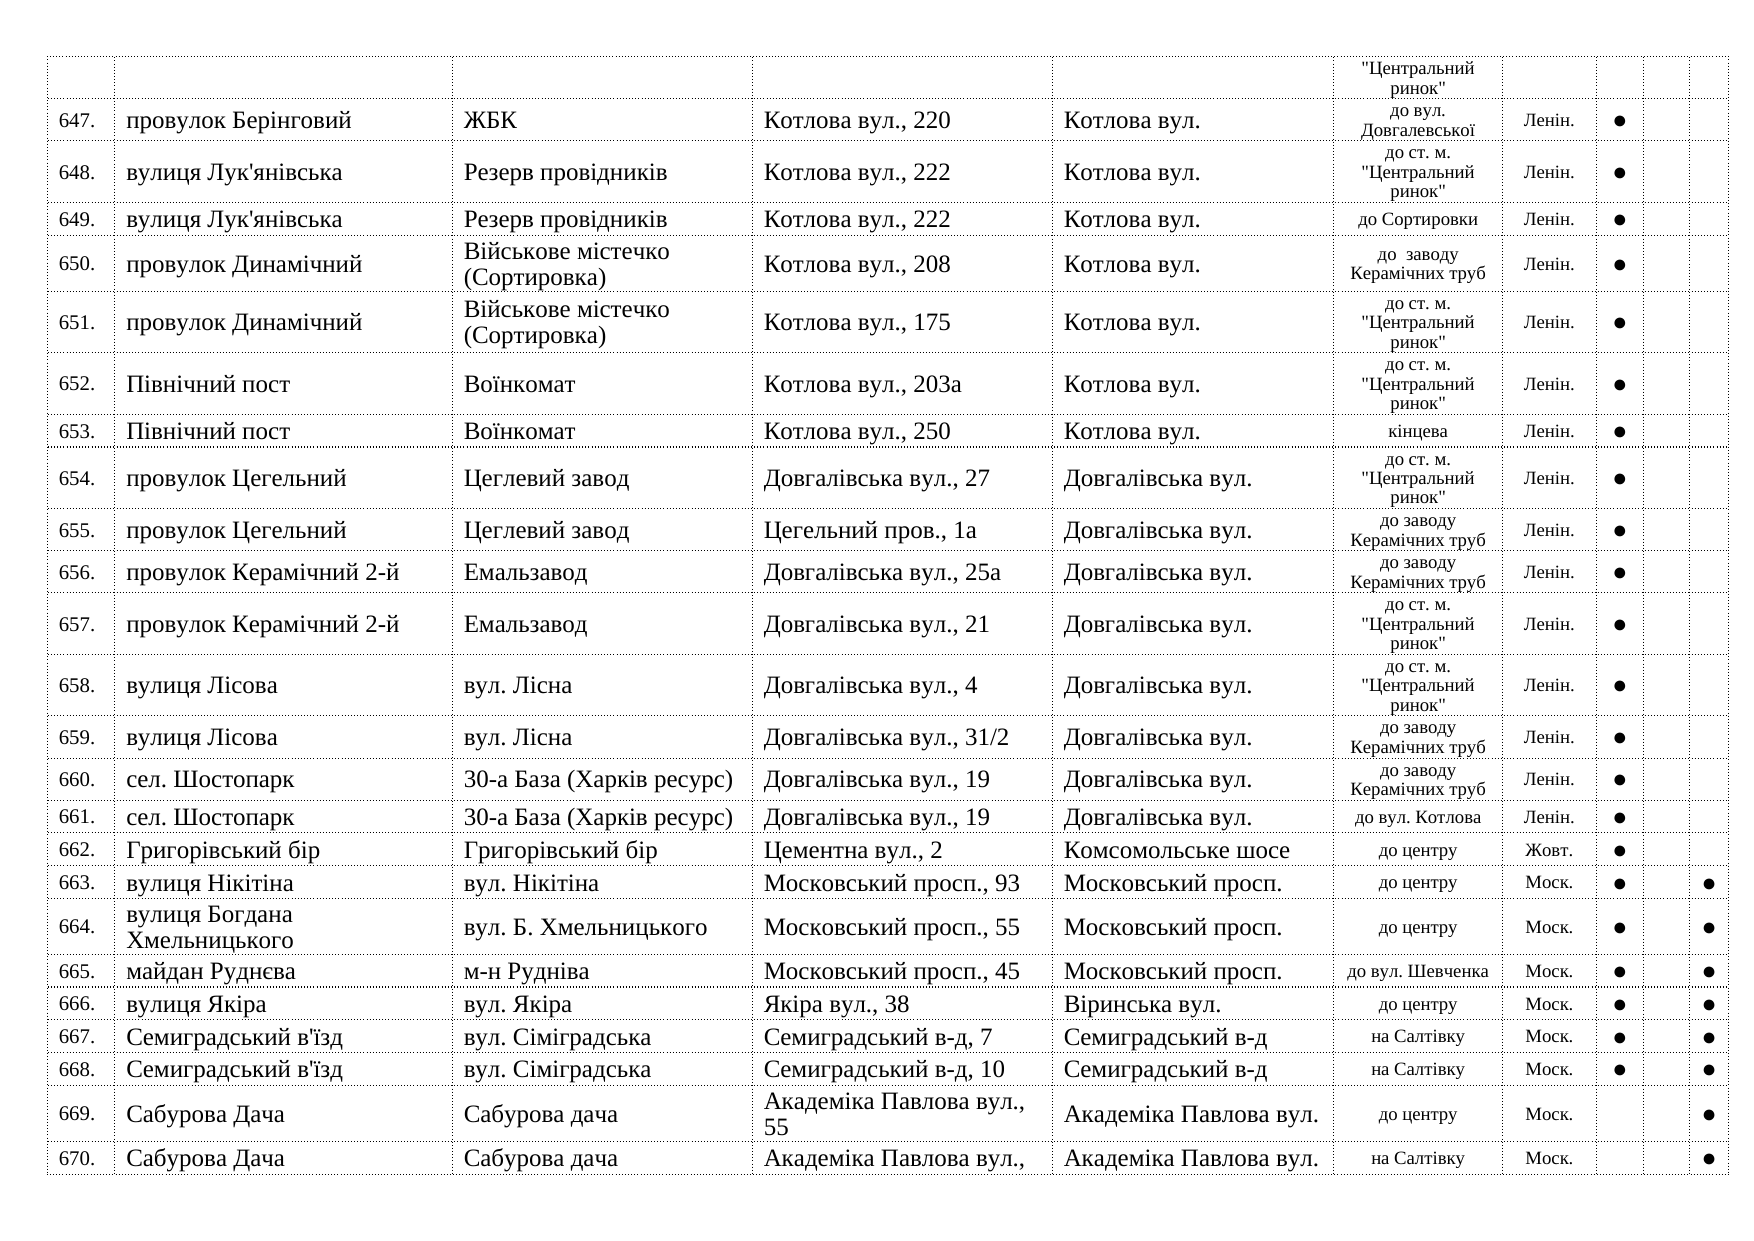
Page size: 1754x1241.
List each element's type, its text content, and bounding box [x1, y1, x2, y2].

table_cell [47, 1052, 115, 1085]
table_cell Моск. [1502, 986, 1596, 1019]
table_cell [1690, 291, 1728, 352]
table_cell [1643, 1085, 1689, 1141]
table_cell Моск. [1502, 898, 1596, 954]
table_cell Котлова вул. [1052, 235, 1333, 291]
table_cell ЖБК [452, 98, 752, 140]
table_cell [47, 715, 115, 757]
table_cell Академіка Павлова вул., [752, 1141, 1052, 1173]
table_cell Ленін. [1502, 140, 1596, 202]
table_cell Академіка Павлова вул. [1052, 1085, 1333, 1141]
table_cell Московський просп. [1052, 954, 1333, 986]
table_cell Якіра вул., 38 [752, 986, 1052, 1019]
table_cell Довгалівська вул., 4 [752, 654, 1052, 715]
table_cell до центру [1334, 898, 1502, 954]
table_cell Семиградський в-д [1052, 1052, 1333, 1085]
table_cell Семиградський в-д, 7 [752, 1019, 1052, 1052]
table_cell Котлова вул. [1052, 414, 1333, 446]
table_cell Семиградський в'їзд [115, 1052, 452, 1085]
table_cell Ленін. [1502, 291, 1596, 352]
table_cell [1643, 592, 1689, 654]
table_cell кінцева [1334, 414, 1502, 446]
table_cell Довгалівська вул. [1052, 446, 1333, 508]
table_cell Котлова вул. [1052, 291, 1333, 352]
table_cell Довгалівська вул., 21 [752, 592, 1052, 654]
table_cell Цеглевий завод [452, 508, 752, 550]
table_cell [47, 508, 115, 550]
table_cell [47, 446, 115, 508]
table_cell Академіка Павлова вул. [1052, 1141, 1333, 1173]
table_cell вулиця Якіра [115, 986, 452, 1019]
table_cell до ст. м. "Центральний ринок" [1334, 654, 1502, 715]
table_cell [115, 56, 452, 98]
table_cell [47, 1085, 115, 1141]
table_cell Сабурова Дача [115, 1085, 452, 1141]
table_cell до ст. м. "Центральний ринок" [1334, 592, 1502, 654]
table_cell ● [1690, 1141, 1728, 1173]
table_cell Ленін. [1502, 352, 1596, 414]
table_cell провулок Берінговий [115, 98, 452, 140]
table_cell [47, 140, 115, 202]
table_cell ● [1596, 352, 1643, 414]
table_cell ● [1690, 865, 1728, 898]
table_cell Котлова вул. [1052, 202, 1333, 235]
table_cell Цеглевий завод [452, 446, 752, 508]
table_cell до вул. Шевченка [1334, 954, 1502, 986]
table_cell Котлова вул., 175 [752, 291, 1052, 352]
table_cell Сабурова дача [452, 1085, 752, 1141]
table_cell [47, 235, 115, 291]
table_cell провулок Цегельний [115, 508, 452, 550]
table_cell ● [1596, 98, 1643, 140]
table_cell Котлова вул., 208 [752, 235, 1052, 291]
table_cell ● [1596, 715, 1643, 757]
table_cell Ленін. [1502, 654, 1596, 715]
table_cell до центру [1334, 986, 1502, 1019]
table_cell ● [1596, 414, 1643, 446]
table_cell Ленін. [1502, 715, 1596, 757]
table_cell [1690, 235, 1728, 291]
table_cell [47, 800, 115, 832]
table_cell Моск. [1502, 1085, 1596, 1141]
table_cell [1690, 550, 1728, 592]
table_cell до заводу Керамічних труб [1334, 715, 1502, 757]
table_cell ● [1690, 898, 1728, 954]
table_cell [1690, 446, 1728, 508]
table_cell Комсомольське шосе [1052, 832, 1333, 865]
table_cell [47, 98, 115, 140]
table_cell Григорівський бір [452, 832, 752, 865]
table_cell Довгалівська вул. [1052, 550, 1333, 592]
table_cell Московський просп. [1052, 898, 1333, 954]
table_cell [1596, 56, 1643, 98]
table_cell Моск. [1502, 1019, 1596, 1052]
table_cell до центру [1334, 865, 1502, 898]
table_cell [1690, 98, 1728, 140]
table_cell Московський просп., 93 [752, 865, 1052, 898]
table_cell провулок Керамічний 2-й [115, 592, 452, 654]
table_cell Воїнкомат [452, 352, 752, 414]
table_cell Ленін. [1502, 98, 1596, 140]
table_cell ● [1596, 291, 1643, 352]
table_cell Ленін. [1502, 550, 1596, 592]
table_cell ● [1596, 235, 1643, 291]
table_cell ● [1596, 954, 1643, 986]
table_cell [1643, 832, 1689, 865]
table_cell [47, 832, 115, 865]
table_cell [47, 1141, 115, 1173]
table_cell Котлова вул., 222 [752, 202, 1052, 235]
table_cell до заводу Керамічних труб [1334, 508, 1502, 550]
table_cell Семиградський в'їзд [115, 1019, 452, 1052]
table_cell сел. Шостопарк [115, 800, 452, 832]
table_cell сел. Шостопарк [115, 758, 452, 799]
table_cell [47, 986, 115, 1019]
table_cell вул. Нікітіна [452, 865, 752, 898]
table_cell вулиця Лук'янівська [115, 140, 452, 202]
table_cell Московський просп. [1052, 865, 1333, 898]
table_cell [47, 352, 115, 414]
table_cell [1690, 715, 1728, 757]
table_cell ● [1690, 1052, 1728, 1085]
table_cell [1643, 758, 1689, 799]
table_cell [47, 291, 115, 352]
table_cell [1690, 56, 1728, 98]
table_cell [47, 758, 115, 799]
table_cell ● [1596, 446, 1643, 508]
table_cell [1643, 865, 1689, 898]
table_cell Довгалівська вул. [1052, 508, 1333, 550]
table_cell [1690, 508, 1728, 550]
table_cell до ст. м. "Центральний ринок" [1334, 446, 1502, 508]
table_cell вул. Б. Хмельницького [452, 898, 752, 954]
table_cell Котлова вул., 203а [752, 352, 1052, 414]
table_cell Ленін. [1502, 414, 1596, 446]
table_cell [1643, 1052, 1689, 1085]
table_cell до центру [1334, 1085, 1502, 1141]
table_cell Московський просп., 45 [752, 954, 1052, 986]
table_cell [1643, 235, 1689, 291]
table_cell [47, 550, 115, 592]
table_cell Котлова вул., 250 [752, 414, 1052, 446]
table_cell [1690, 414, 1728, 446]
table_cell до вул. Котлова [1334, 800, 1502, 832]
table_cell [47, 865, 115, 898]
table_cell [47, 56, 115, 98]
table_cell на Салтівку [1334, 1019, 1502, 1052]
table_cell Моск. [1502, 954, 1596, 986]
table_cell Котлова вул. [1052, 140, 1333, 202]
table_cell Академіка Павлова вул., 55 [752, 1085, 1052, 1141]
table_cell майдан Руднєва [115, 954, 452, 986]
table_cell [47, 654, 115, 715]
table_cell [47, 414, 115, 446]
table_cell [752, 56, 1052, 98]
table_cell [47, 954, 115, 986]
table_cell до центру [1334, 832, 1502, 865]
table_cell ● [1596, 592, 1643, 654]
table_cell [1643, 98, 1689, 140]
table_cell Моск. [1502, 1141, 1596, 1173]
table_cell до ст. м. "Центральний ринок" [1334, 352, 1502, 414]
table_cell [1643, 140, 1689, 202]
table_cell Московський просп., 55 [752, 898, 1052, 954]
table_cell до заводу Керамічних труб [1334, 758, 1502, 799]
table_cell [1643, 352, 1689, 414]
table_cell Ленін. [1502, 235, 1596, 291]
table_cell Довгалівська вул., 19 [752, 800, 1052, 832]
table_cell Котлова вул. [1052, 98, 1333, 140]
table_cell м-н Рудніва [452, 954, 752, 986]
table_cell Цегельний пров., 1а [752, 508, 1052, 550]
table_cell ● [1596, 758, 1643, 799]
table_cell Ленін. [1502, 592, 1596, 654]
table_cell Котлова вул., 222 [752, 140, 1052, 202]
table_cell Довгалівська вул., 27 [752, 446, 1052, 508]
table_cell [1643, 954, 1689, 986]
table_cell ● [1596, 140, 1643, 202]
table_cell Військове містечко (Сортировка) [452, 235, 752, 291]
table_cell Довгалівська вул. [1052, 715, 1333, 757]
table_cell Семиградський в-д [1052, 1019, 1333, 1052]
table_cell ● [1596, 986, 1643, 1019]
table_cell [1690, 202, 1728, 235]
table_cell Ленін. [1502, 758, 1596, 799]
table_cell вул. Сіміградська [452, 1052, 752, 1085]
table_cell Семиградський в-д, 10 [752, 1052, 1052, 1085]
table_cell Емальзавод [452, 592, 752, 654]
table_cell [1502, 56, 1596, 98]
table_cell [1643, 291, 1689, 352]
table_cell [1690, 758, 1728, 799]
table_cell [1643, 654, 1689, 715]
table_cell Резерв провідників [452, 140, 752, 202]
table_cell Котлова вул. [1052, 352, 1333, 414]
table_cell до заводу Керамічних труб [1334, 550, 1502, 592]
table_cell ● [1690, 986, 1728, 1019]
table_cell Віринська вул. [1052, 986, 1333, 1019]
table_cell [47, 592, 115, 654]
table_cell [1643, 550, 1689, 592]
table_cell ● [1596, 898, 1643, 954]
table_cell вулиця Лук'янівська [115, 202, 452, 235]
table_cell на Салтівку [1334, 1052, 1502, 1085]
table_cell провулок Цегельний [115, 446, 452, 508]
table_cell Емальзавод [452, 550, 752, 592]
table_cell до ст. м. "Центральний ринок" [1334, 291, 1502, 352]
table_cell вул. Якіра [452, 986, 752, 1019]
table_cell [47, 202, 115, 235]
table_cell Ленін. [1502, 446, 1596, 508]
table_cell [1643, 1019, 1689, 1052]
table_cell [452, 56, 752, 98]
table_cell ● [1596, 508, 1643, 550]
table_cell [1690, 592, 1728, 654]
table_cell [1643, 202, 1689, 235]
table_cell до ст. м. "Центральний ринок" [1334, 140, 1502, 202]
table_cell Ленін. [1502, 202, 1596, 235]
table_cell [1643, 56, 1689, 98]
table_cell Довгалівська вул. [1052, 758, 1333, 799]
table_cell [1596, 1141, 1643, 1173]
table_cell Довгалівська вул., 19 [752, 758, 1052, 799]
table_cell [1643, 715, 1689, 757]
table_cell Воїнкомат [452, 414, 752, 446]
table_cell вул. Лісна [452, 654, 752, 715]
table_cell ● [1596, 550, 1643, 592]
table_cell [47, 898, 115, 954]
table_cell [1596, 1085, 1643, 1141]
table_cell [1690, 832, 1728, 865]
table_cell [1690, 654, 1728, 715]
table_cell ● [1596, 865, 1643, 898]
table_cell ● [1596, 202, 1643, 235]
table_cell Жовт. [1502, 832, 1596, 865]
table_cell Довгалівська вул. [1052, 800, 1333, 832]
table_cell до Сортировки [1334, 202, 1502, 235]
table_cell [1690, 352, 1728, 414]
table_cell вулиця Лісова [115, 654, 452, 715]
table_cell ● [1596, 1052, 1643, 1085]
table_cell 30-а База (Харків ресурс) [452, 800, 752, 832]
table_cell [1643, 508, 1689, 550]
table_cell [1690, 800, 1728, 832]
table_cell Цементна вул., 2 [752, 832, 1052, 865]
table_cell ● [1690, 1019, 1728, 1052]
table_cell провулок Керамічний 2-й [115, 550, 452, 592]
table_cell [1690, 140, 1728, 202]
table_cell ● [1596, 832, 1643, 865]
table_cell Моск. [1502, 865, 1596, 898]
table_cell Північний пост [115, 414, 452, 446]
table_cell вул. Сіміградська [452, 1019, 752, 1052]
table_cell Григорівський бір [115, 832, 452, 865]
table_cell до вул. Довгалевської [1334, 98, 1502, 140]
table_cell на Салтівку [1334, 1141, 1502, 1173]
table_cell "Центральний ринок" [1334, 56, 1502, 98]
table_cell [1643, 446, 1689, 508]
table_cell Ленін. [1502, 508, 1596, 550]
table_cell 30-а База (Харків ресурс) [452, 758, 752, 799]
table_cell вулиця Лісова [115, 715, 452, 757]
table_cell ● [1596, 800, 1643, 832]
table_cell Ленін. [1502, 800, 1596, 832]
table_cell Сабурова дача [452, 1141, 752, 1173]
table_cell до заводу Керамічних труб [1334, 235, 1502, 291]
table_cell вулиця Нікітіна [115, 865, 452, 898]
table_cell ● [1596, 654, 1643, 715]
table_cell [1643, 800, 1689, 832]
table_cell Довгалівська вул. [1052, 654, 1333, 715]
table_cell [1643, 414, 1689, 446]
table_cell ● [1690, 954, 1728, 986]
table_cell ● [1596, 1019, 1643, 1052]
table_cell Резерв провідників [452, 202, 752, 235]
table_cell Сабурова Дача [115, 1141, 452, 1173]
table_cell Довгалівська вул., 31/2 [752, 715, 1052, 757]
table_cell [1643, 1141, 1689, 1173]
table_cell Довгалівська вул. [1052, 592, 1333, 654]
table_cell вул. Лісна [452, 715, 752, 757]
table_cell [1052, 56, 1333, 98]
table_cell [1643, 898, 1689, 954]
table_cell [1643, 986, 1689, 1019]
table_cell Довгалівська вул., 25а [752, 550, 1052, 592]
table_cell вулиця Богдана Хмельницького [115, 898, 452, 954]
table_cell Котлова вул., 220 [752, 98, 1052, 140]
table_cell [47, 1019, 115, 1052]
table_cell провулок Динамічний [115, 235, 452, 291]
table_cell провулок Динамічний [115, 291, 452, 352]
table_cell Північний пост [115, 352, 452, 414]
table_cell ● [1690, 1085, 1728, 1141]
table_cell Моск. [1502, 1052, 1596, 1085]
table_cell Військове містечко (Сортировка) [452, 291, 752, 352]
